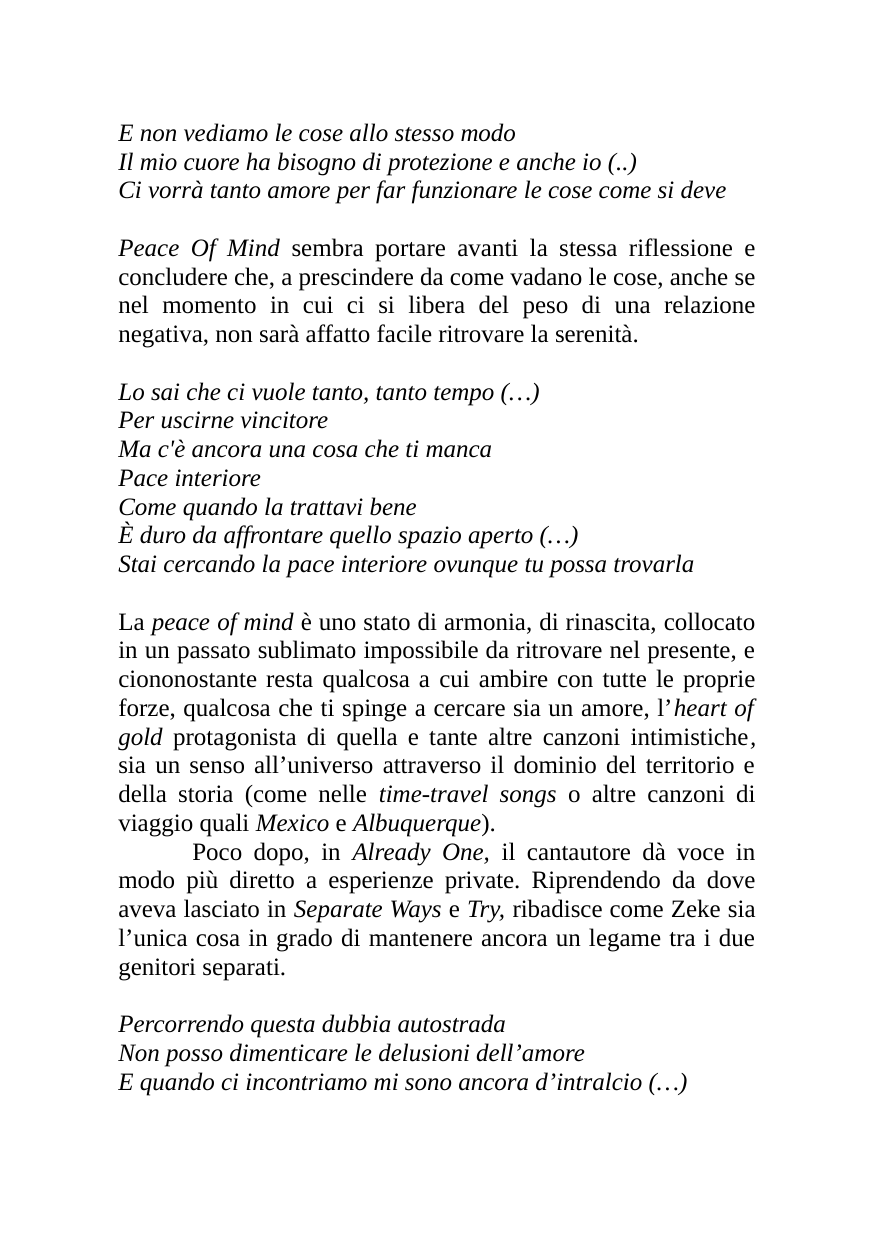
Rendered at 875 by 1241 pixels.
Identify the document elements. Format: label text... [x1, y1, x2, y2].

text E non vediamo le cose allo stesso modo [118, 118, 756, 147]
text Come quando la trattavi bene [118, 492, 756, 521]
text E quando ci incontriamo mi sono ancora d’intralcio (…) [118, 1067, 756, 1096]
text Stai cercando la pace interiore ovunque tu possa trovarla [118, 549, 756, 578]
text Peace Of Mind sembra portare avanti la stessa riflessione e concludere che, a prescindere da come vadano le cose, anche se nel momento in cui ci si libera del peso di una relazione negativa, non sarà affatto facile ritrovare la serenità. [118, 233, 756, 348]
text Ma c'è ancora una cosa che ti manca [118, 434, 756, 463]
text Per uscirne vincitore [118, 406, 756, 434]
text La peace of mind è uno stato di armonia, di rinascita, collocato in un passato sublimato impossibile da ritrovare nel presente, e ciononostante resta qualcosa a cui ambire con tutte le proprie forze, qualcosa che ti spinge a cercare sia un amore, l’heart of gold protagonista di quella e tante altre canzoni intimistiche, sia un senso all’universo attraverso il dominio del territorio e della storia (come nelle time-travel songs o altre canzoni di viaggio quali Mexico e Albuquerque). [118, 607, 756, 837]
text Lo sai che ci vuole tanto, tanto tempo (…) [118, 377, 756, 406]
text Non posso dimenticare le delusioni dell’amore [118, 1038, 756, 1067]
text Il mio cuore ha bisogno di protezione e anche io (..) [118, 147, 756, 176]
text Percorrendo questa dubbia autostrada [118, 1009, 756, 1038]
subtitle Pace interiore [118, 463, 756, 492]
text È duro da affrontare quello spazio aperto (…) [118, 521, 756, 549]
text Poco dopo, in Already One, il cantautore dà voce in modo più diretto a esperienze private. Riprendendo da dove aveva lasciato in Separate Ways e Try, ribadisce come Zeke sia l’unica cosa in grado di mantenere ancora un legame tra i due genitori separati. [118, 837, 756, 981]
text Ci vorrà tanto amore per far funzionare le cose come si deve [118, 176, 756, 204]
